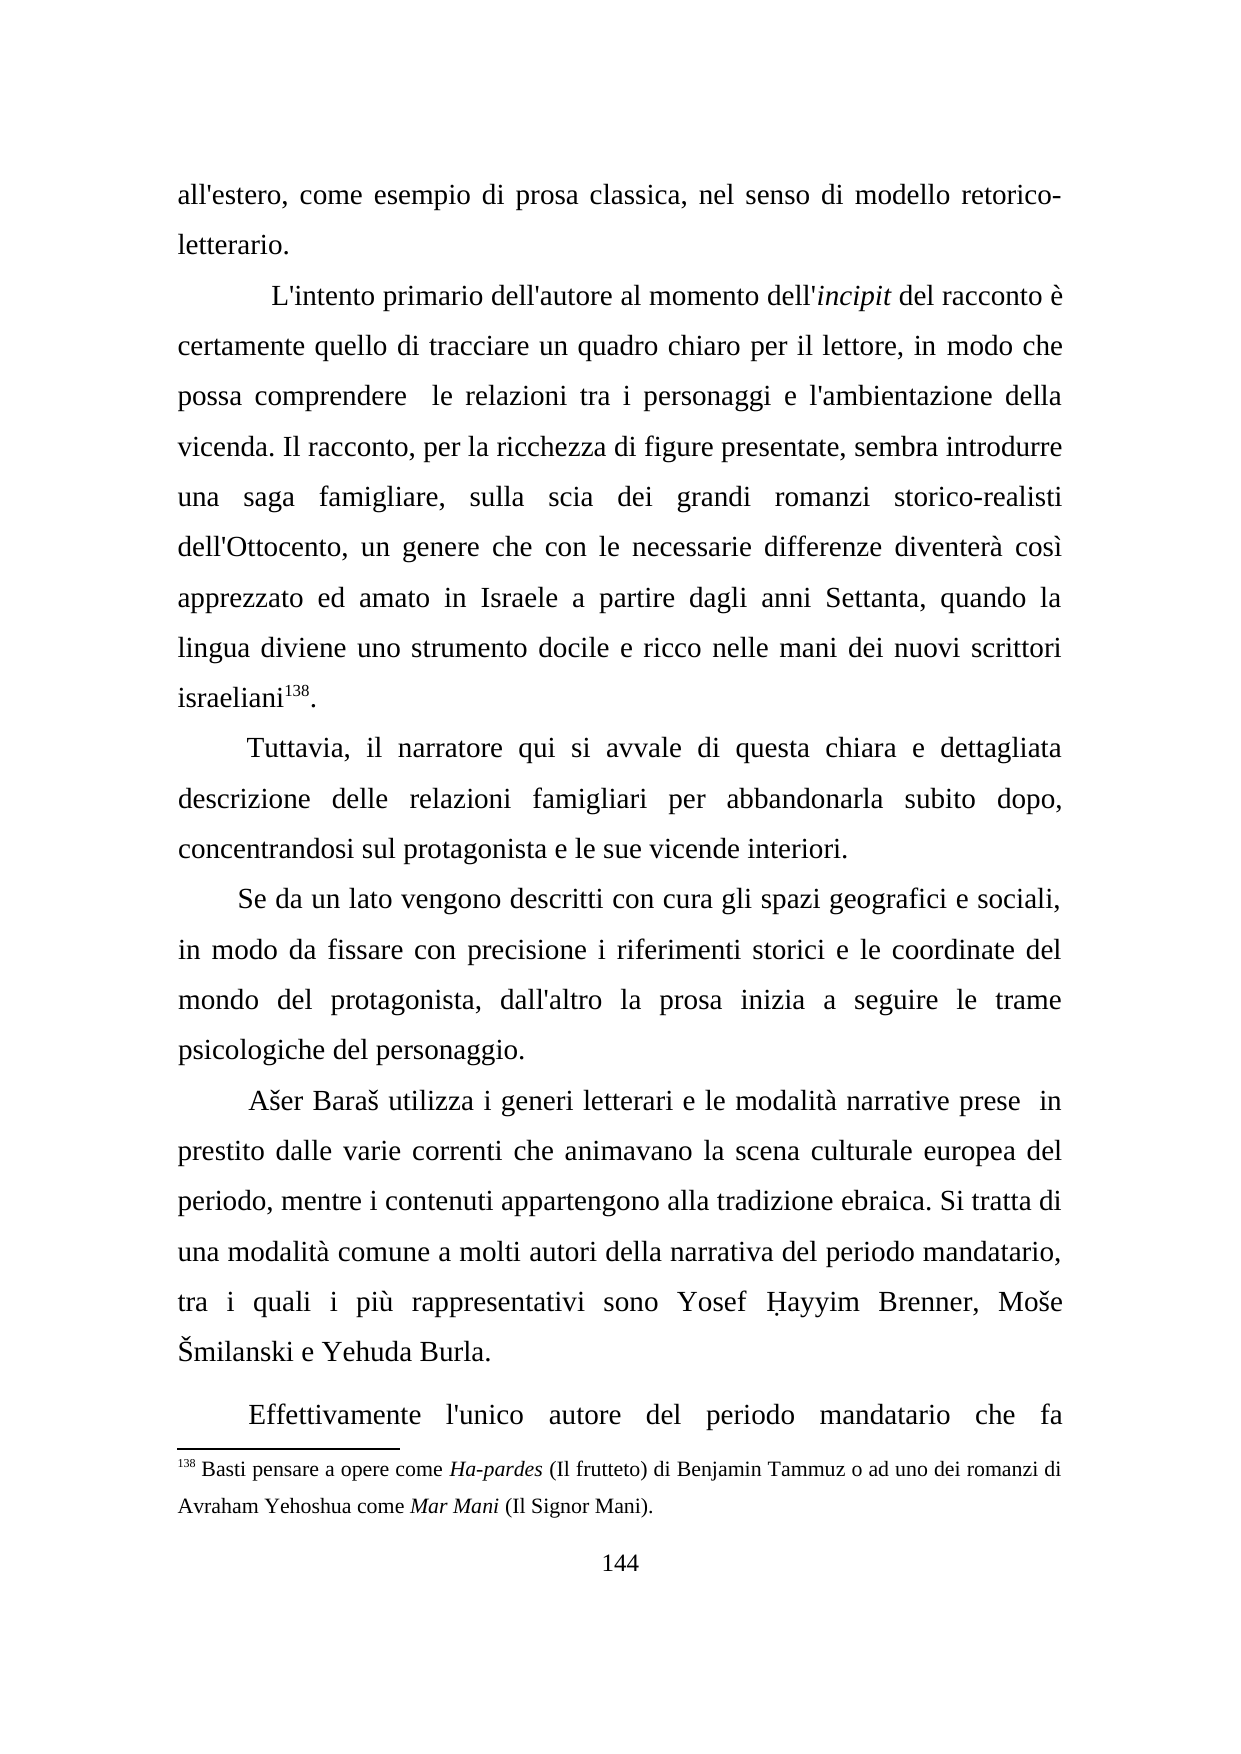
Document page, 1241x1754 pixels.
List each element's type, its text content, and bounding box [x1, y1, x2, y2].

text Ašer Baraš utilizza i generi letterari e le modalità narrative prese in prestito dalle varie correnti che animavano la scena culturale europea del periodo, mentre i contenuti appartengono alla tradizione ebraica. Si tratta di una modalità comune a molti autori della narrativa del periodo mandatario, tra i quali i più rappresentativi sono Yosef Ḥayyim Brenner, Moše Šmilanski e Yehuda Burla. [177, 1083, 1063, 1368]
list Se da un lato vengono descritti con cura gli spazi geografici e sociali, in modo da fissare con precisione i riferimenti storici e le coordinate del mondo del protagonista, dall'altro la prosa inizia a seguire le trame psicologiche del personaggio. [178, 882, 1063, 1066]
text all'estero, come esempio di prosa classica, nel senso di modello retorico-letterario. [177, 177, 1063, 261]
text Effettivamente l'unico autore del periodo mandatario che fa [177, 1397, 1063, 1431]
text Tuttavia, il narratore qui si avvale di questa chiara e dettagliata descrizione delle relazioni famigliari per abbandonarla subito dopo, concentrandosi sul protagonista e le sue vicende interiori. [178, 731, 1063, 865]
text L'intento primario dell'autore al momento dell'incipit del racconto è certamente quello di tracciare un quadro chiaro per il lettore, in modo che possa comprendere le relazioni tra i personaggi e l'ambientazione della vicenda. Il racconto, per la ricchezza di figure presentate, sembra introdurre una saga famigliare, sulla scia dei grandi romanzi storico-realisti dell'Ottocento, un genere che con le necessarie differenze diventerà così apprezzato ed amato in Israele a partire dagli anni Settanta, quando la lingua diviene uno strumento docile e ricco nelle mani dei nuovi scrittori israeliani. [177, 278, 1063, 714]
text Basti pensare a opere come Ha-pardes (Il frutteto) di Benjamin Tammuz o ad uno dei romanzi di Avraham Yehoshua come Mar Mani (Il Signor Mani). [177, 1456, 1063, 1518]
